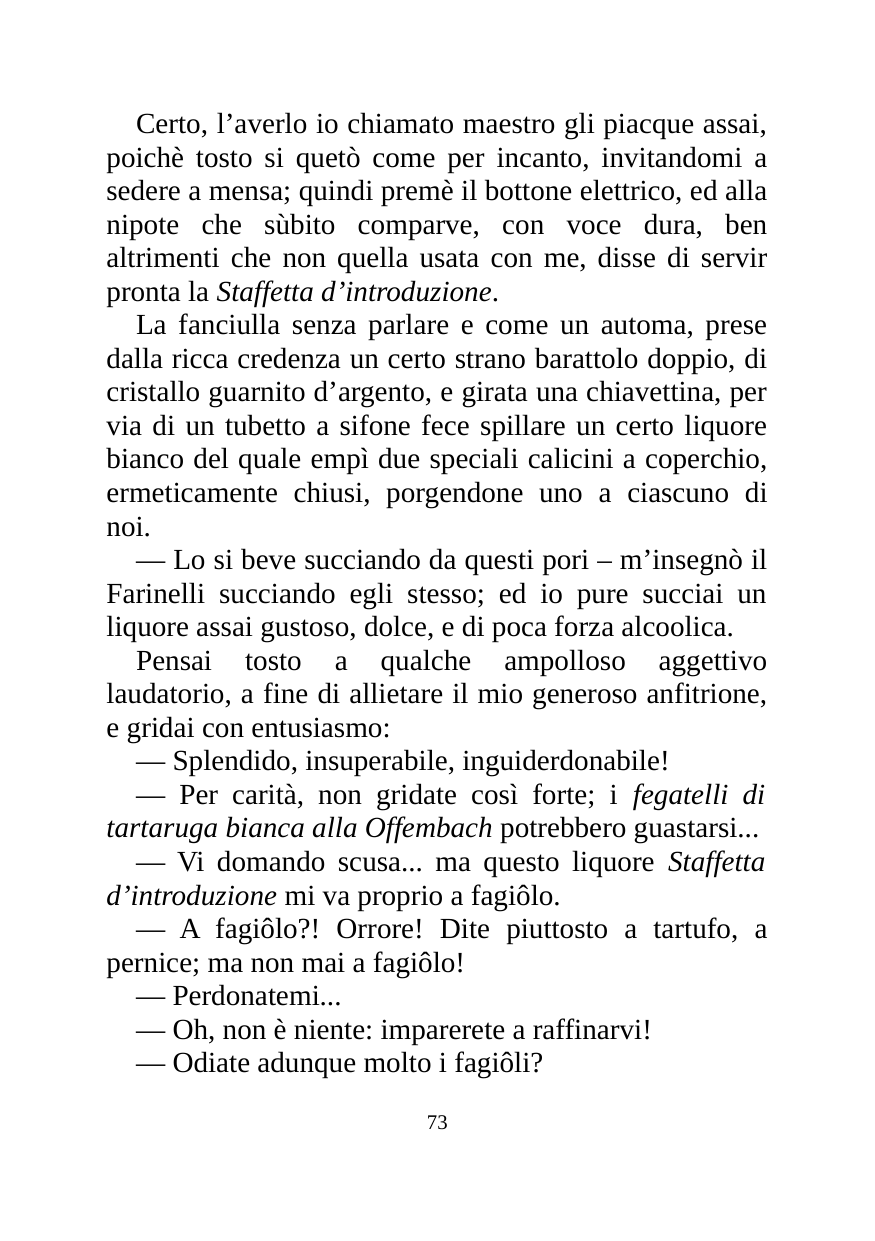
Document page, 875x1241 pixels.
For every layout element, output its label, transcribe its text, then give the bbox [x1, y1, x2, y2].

text — Lo si beve succiando da questi pori – m’insegnò il Farinelli succiando egli stesso; ed io pure succiai un liquore assai gustoso, dolce, e di poca forza alcoolica. [106, 542, 768, 643]
text — Per carità, non gridate così forte; i fegatelli di tartaruga bianca alla Offembach potrebbero guastarsi... [106, 777, 768, 844]
text — Oh, non è niente: imparerete a raffinarvi! [106, 1012, 768, 1045]
text — Splendido, insuperabile, inguiderdonabile! [106, 743, 768, 777]
text — Perdonatemi... [106, 978, 768, 1012]
text La fanciulla senza parlare e come un automa, prese dalla ricca credenza un certo strano barattolo doppio, di cristallo guarnito d’argento, e girata una chiavettina, per via di un tubetto a sifone fece spillare un certo liquore bianco del quale empì due speciali calicini a coperchio, ermeticamente chiusi, porgendone uno a ciascuno di noi. [106, 307, 768, 542]
text Certo, l’averlo io chiamato maestro gli piacque assai, poichè tosto si quetò come per incanto, invitandomi a sedere a mensa; quindi premè il bottone elettrico, ed alla nipote che sùbito comparve, con voce dura, ben altrimenti che non quella usata con me, disse di servir pronta la Staffetta d’introduzione. [106, 106, 768, 307]
text — Vi domando scusa... ma questo liquore Staffetta d’introduzione mi va proprio a fagiôlo. [106, 844, 768, 911]
text Pensai tosto a qualche ampolloso aggettivo laudatorio, a fine di allietare il mio generoso anfitrione, e gridai con entusiasmo: [106, 643, 768, 743]
text — A fagiôlo?! Orrore! Dite piuttosto a tartufo, a pernice; ma non mai a fagiôlo! [106, 911, 768, 978]
text — Odiate adunque molto i fagiôli? [106, 1045, 768, 1079]
